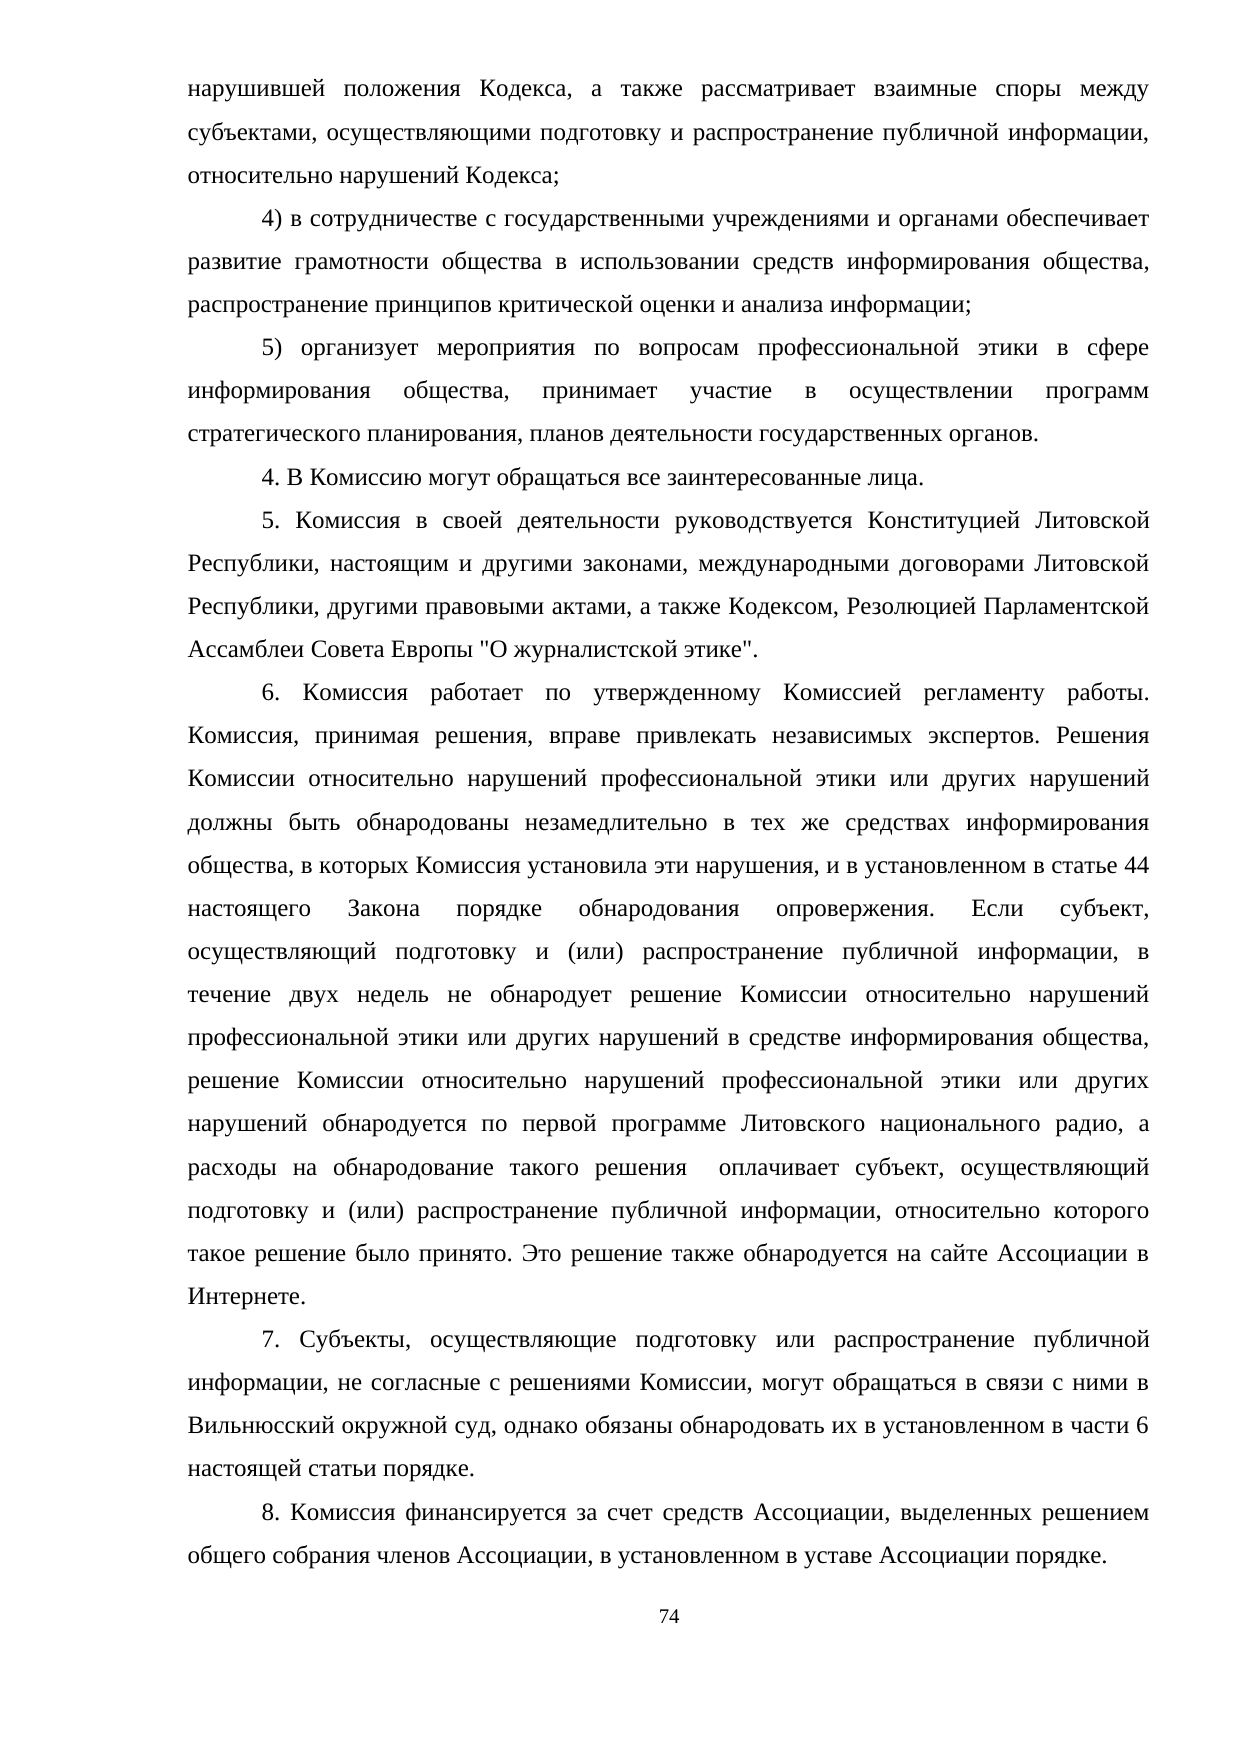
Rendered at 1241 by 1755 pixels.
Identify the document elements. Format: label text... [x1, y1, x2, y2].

text 4. В Комиссию могут обращаться все заинтересованные лица. [187, 462, 1150, 490]
text 6. Комиссия работает по утвержденному Комиссией регламенту работы. Комиссия, принимая решения, вправе привлекать независимых экспертов. Решения Комиссии относительно нарушений профессиональной этики или других нарушений должны быть обнародованы незамедлительно в тех же средствах информирования общества, в которых Комиссия установила эти нарушения, и в установленном в статье 44 настоящего Закона порядке обнародования опровержения. Если субъект, осуществляющий подготовку и (или) распространение публичной информации, в течение двух недель не обнародует решение Комиссии относительно нарушений профессиональной этики или других нарушений в средстве информирования общества, решение Комиссии относительно нарушений профессиональной этики или других нарушений обнародуется по первой программе Литовского национального радио, а расходы на обнародование такого решения оплачивает субъект, осуществляющий подготовку и (или) распространение публичной информации, относительно которого такое решение было принято. Это решение также обнародуется на сайте Ассоциации в Интернете. [187, 677, 1150, 1310]
text 5. Комиссия в своей деятельности руководствуется Конституцией Литовской Республики, настоящим и другими законами, международными договорами Литовской Республики, другими правовыми актами, а также Кодексом, Резолюцией Парламентской Ассамблеи Совета Европы "О журналистской этике". [187, 505, 1150, 663]
text 8. Комиссия финансируется за счет средств Ассоциации, выделенных решением общего собрания членов Ассоциации, в установленном в уставе Ассоциации порядке. [187, 1497, 1150, 1568]
text 5) организует мероприятия по вопросам профессиональной этики в сфере информирования общества, принимает участие в осуществлении программ стратегического планирования, планов деятельности государственных органов. [187, 332, 1150, 447]
text нарушившей положения Кодекса, а также рассматривает взаимные споры между субъектами, осуществляющими подготовку и распространение публичной информации, относительно нарушений Кодекса; [187, 73, 1150, 188]
text 7. Субъекты, осуществляющие подготовку или распространение публичной информации, не согласные с решениями Комиссии, могут обращаться в связи с ними в Вильнюсский окружной суд, однако обязаны обнародовать их в установленном в части 6 настоящей статьи порядке. [187, 1324, 1150, 1482]
text 4) в сотрудничестве с государственными учреждениями и органами обеспечивает развитие грамотности общества в использовании средств информирования общества, распространение принципов критической оценки и анализа информации; [187, 203, 1150, 318]
